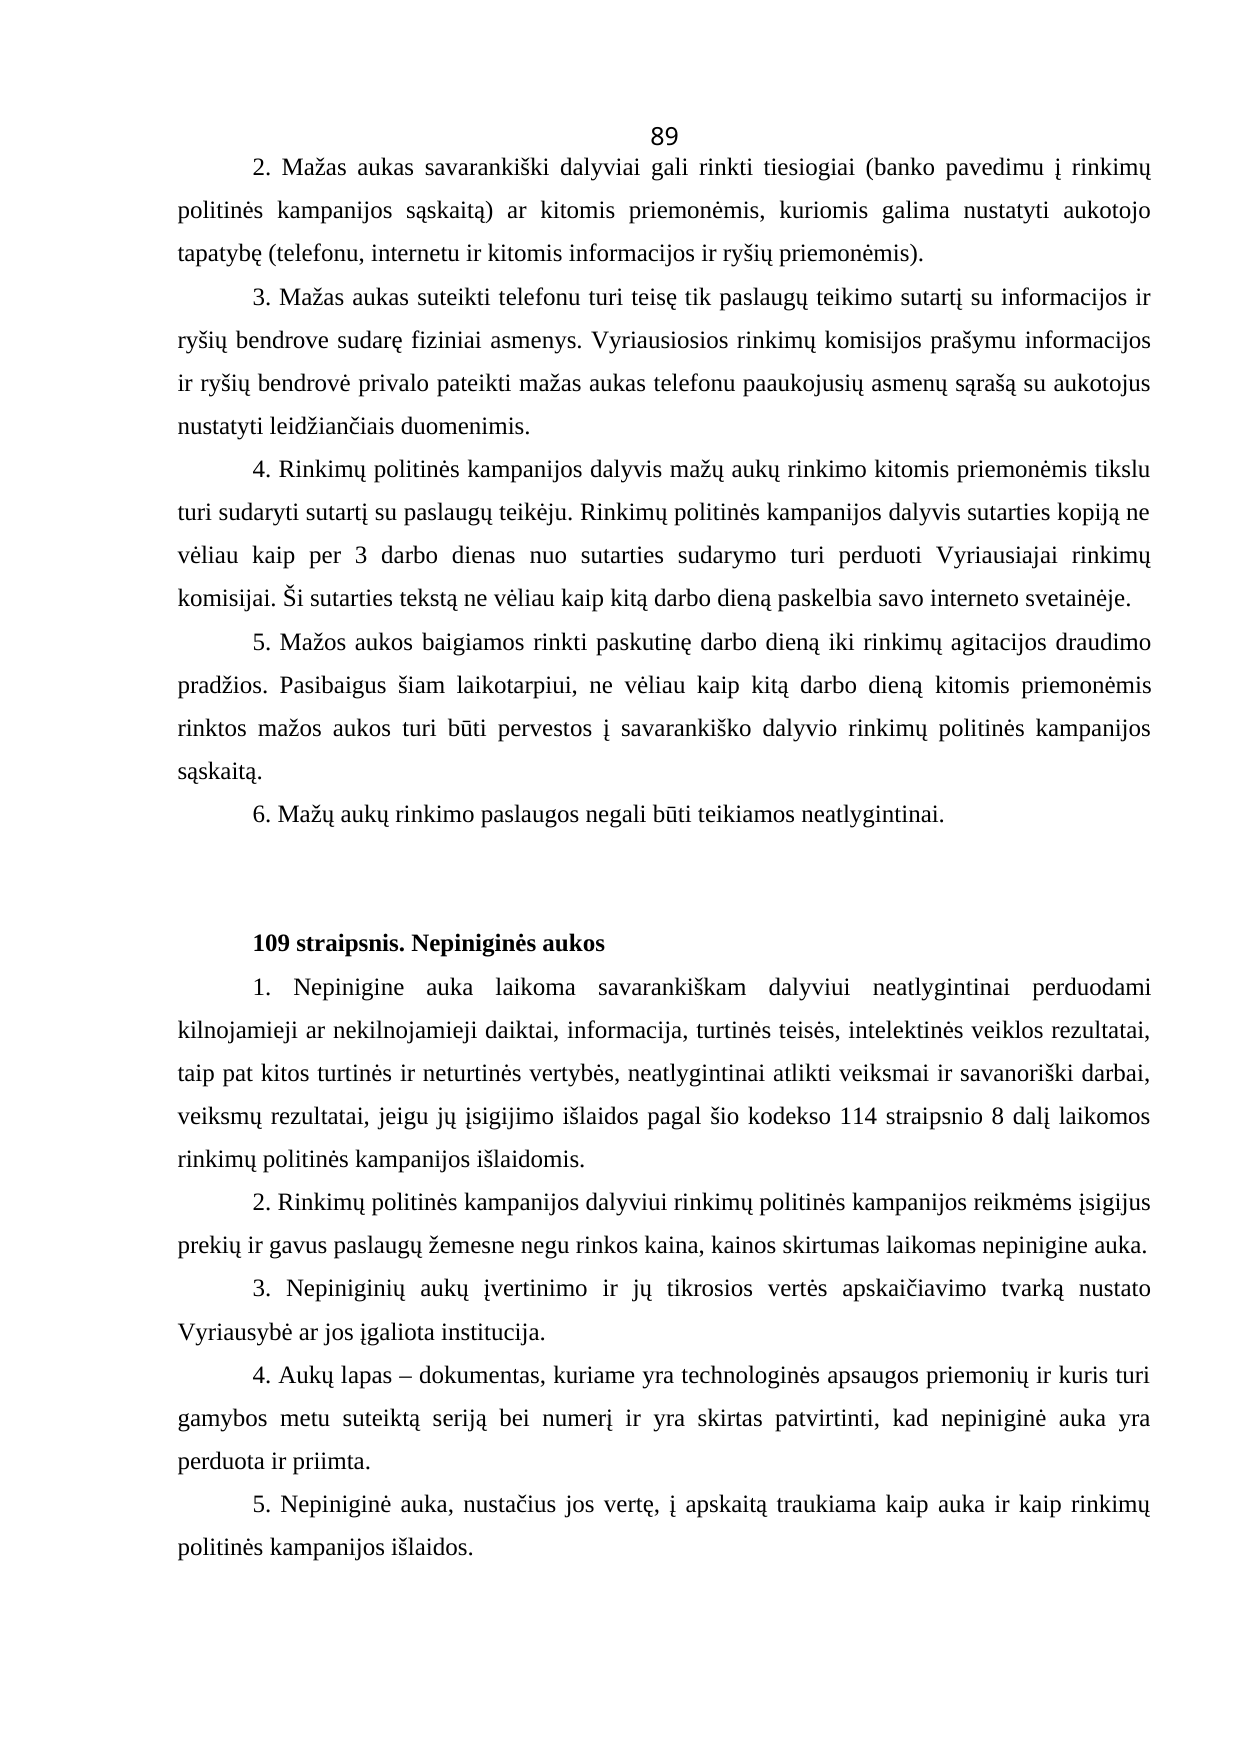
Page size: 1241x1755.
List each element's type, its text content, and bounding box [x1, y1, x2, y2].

text 6. Mažų aukų rinkimo paslaugos negali būti teikiamos neatlygintinai. [177, 799, 1152, 828]
text 5. Mažos aukos baigiamos rinkti paskutinę darbo dieną iki rinkimų agitacijos draudimo pradžios. Pasibaigus šiam laikotarpiui, ne vėliau kaip kitą darbo dieną kitomis priemonėmis rinktos mažos aukos turi būti pervestos į savarankiško dalyvio rinkimų politinės kampanijos sąskaitą. [177, 627, 1152, 785]
text 2. Mažas aukas savarankiški dalyviai gali rinkti tiesiogiai (banko pavedimu į rinkimų politinės kampanijos sąskaitą) ar kitomis priemonėmis, kuriomis galima nustatyti aukotojo tapatybę (telefonu, internetu ir kitomis informacijos ir ryšių priemonėmis). [177, 152, 1152, 267]
text 109 straipsnis. Nepiniginės aukos [177, 928, 1152, 957]
text 3. Nepiniginių aukų įvertinimo ir jų tikrosios vertės apskaičiavimo tvarką nustato Vyriausybė ar jos įgaliota institucija. [177, 1273, 1152, 1345]
text 4. Aukų lapas – dokumentas, kuriame yra technologinės apsaugos priemonių ir kuris turi gamybos metu suteiktą seriją bei numerį ir yra skirtas patvirtinti, kad nepiniginė auka yra perduota ir priimta. [177, 1360, 1152, 1475]
text 5. Nepiniginė auka, nustačius jos vertę, į apskaitą traukiama kaip auka ir kaip rinkimų politinės kampanijos išlaidos. [177, 1489, 1152, 1561]
text 4. Rinkimų politinės kampanijos dalyvis mažų aukų rinkimo kitomis priemonėmis tikslu turi sudaryti sutartį su paslaugų teikėju. Rinkimų politinės kampanijos dalyvis sutarties kopiją ne vėliau kaip per 3 darbo dienas nuo sutarties sudarymo turi perduoti Vyriausiajai rinkimų komisijai. Ši sutarties tekstą ne vėliau kaip kitą darbo dieną paskelbia savo interneto svetainėje. [177, 454, 1152, 612]
text 2. Rinkimų politinės kampanijos dalyviui rinkimų politinės kampanijos reikmėms įsigijus prekių ir gavus paslaugų žemesne negu rinkos kaina, kainos skirtumas laikomas nepinigine auka. [177, 1187, 1152, 1259]
text 3. Mažas aukas suteikti telefonu turi teisę tik paslaugų teikimo sutartį su informacijos ir ryšių bendrove sudarę fiziniai asmenys. Vyriausiosios rinkimų komisijos prašymu informacijos ir ryšių bendrovė privalo pateikti mažas aukas telefonu paaukojusių asmenų sąrašą su aukotojus nustatyti leidžiančiais duomenimis. [177, 282, 1152, 440]
text 1. Nepinigine auka laikoma savarankiškam dalyviui neatlygintinai perduodami kilnojamieji ar nekilnojamieji daiktai, informacija, turtinės teisės, intelektinės veiklos rezultatai, taip pat kitos turtinės ir neturtinės vertybės, neatlygintinai atlikti veiksmai ir savanoriški darbai, veiksmų rezultatai, jeigu jų įsigijimo išlaidos pagal šio kodekso 114 straipsnio 8 dalį laikomos rinkimų politinės kampanijos išlaidomis. [177, 972, 1152, 1173]
